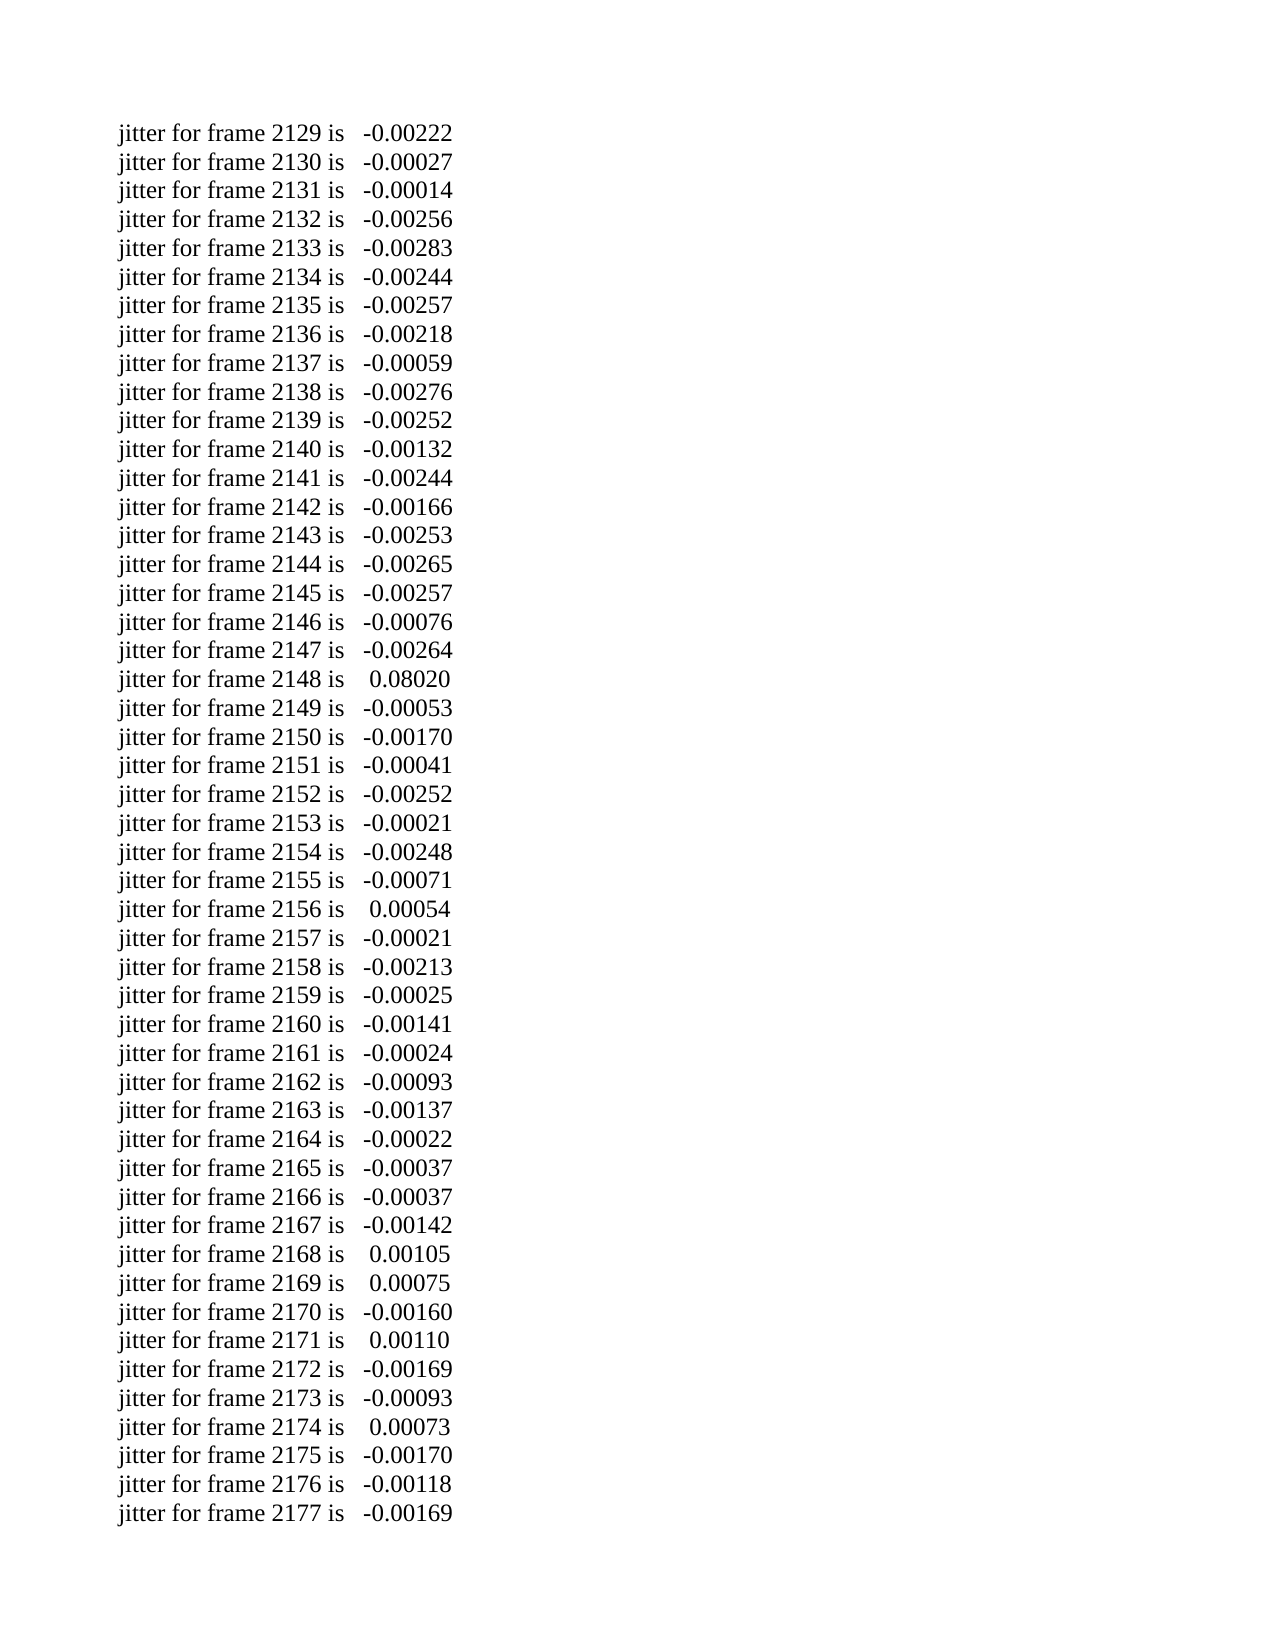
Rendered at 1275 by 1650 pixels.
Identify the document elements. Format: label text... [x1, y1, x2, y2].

text jitter for frame 2135 is -0.00257 [118, 291, 1157, 319]
text jitter for frame 2145 is -0.00257 [118, 578, 1157, 607]
text jitter for frame 2138 is -0.00276 [118, 377, 1157, 406]
text jitter for frame 2175 is -0.00170 [118, 1441, 1157, 1469]
text jitter for frame 2176 is -0.00118 [118, 1469, 1157, 1498]
text jitter for frame 2137 is -0.00059 [118, 348, 1157, 377]
text jitter for frame 2131 is -0.00014 [118, 176, 1157, 204]
text jitter for frame 2133 is -0.00283 [118, 233, 1157, 262]
text jitter for frame 2164 is -0.00022 [118, 1124, 1157, 1153]
text jitter for frame 2136 is -0.00218 [118, 319, 1157, 348]
text jitter for frame 2161 is -0.00024 [118, 1038, 1157, 1067]
text jitter for frame 2158 is -0.00213 [118, 952, 1157, 981]
text jitter for frame 2167 is -0.00142 [118, 1211, 1157, 1239]
text jitter for frame 2140 is -0.00132 [118, 434, 1157, 463]
text jitter for frame 2152 is -0.00252 [118, 779, 1157, 808]
text jitter for frame 2130 is -0.00027 [118, 147, 1157, 176]
text jitter for frame 2155 is -0.00071 [118, 866, 1157, 894]
text jitter for frame 2149 is -0.00053 [118, 693, 1157, 722]
text jitter for frame 2160 is -0.00141 [118, 1009, 1157, 1038]
text jitter for frame 2141 is -0.00244 [118, 463, 1157, 492]
text jitter for frame 2170 is -0.00160 [118, 1297, 1157, 1326]
text jitter for frame 2144 is -0.00265 [118, 549, 1157, 578]
text jitter for frame 2142 is -0.00166 [118, 492, 1157, 521]
text jitter for frame 2156 is 0.00054 [118, 894, 1157, 923]
text jitter for frame 2147 is -0.00264 [118, 636, 1157, 664]
text jitter for frame 2173 is -0.00093 [118, 1383, 1157, 1412]
text jitter for frame 2150 is -0.00170 [118, 722, 1157, 751]
text jitter for frame 2159 is -0.00025 [118, 981, 1157, 1009]
text jitter for frame 2153 is -0.00021 [118, 808, 1157, 837]
text jitter for frame 2172 is -0.00169 [118, 1354, 1157, 1383]
text jitter for frame 2148 is 0.08020 [118, 664, 1157, 693]
text jitter for frame 2174 is 0.00073 [118, 1412, 1157, 1441]
text jitter for frame 2146 is -0.00076 [118, 607, 1157, 636]
text jitter for frame 2169 is 0.00075 [118, 1268, 1157, 1297]
text jitter for frame 2143 is -0.00253 [118, 521, 1157, 549]
text jitter for frame 2163 is -0.00137 [118, 1096, 1157, 1124]
text jitter for frame 2171 is 0.00110 [118, 1326, 1157, 1354]
text jitter for frame 2129 is -0.00222 [118, 118, 1157, 147]
text jitter for frame 2154 is -0.00248 [118, 837, 1157, 866]
text jitter for frame 2162 is -0.00093 [118, 1067, 1157, 1096]
text jitter for frame 2168 is 0.00105 [118, 1239, 1157, 1268]
text jitter for frame 2151 is -0.00041 [118, 751, 1157, 779]
text jitter for frame 2157 is -0.00021 [118, 923, 1157, 952]
text jitter for frame 2134 is -0.00244 [118, 262, 1157, 291]
text jitter for frame 2139 is -0.00252 [118, 406, 1157, 434]
text jitter for frame 2177 is -0.00169 [118, 1498, 1157, 1527]
text jitter for frame 2166 is -0.00037 [118, 1182, 1157, 1211]
text jitter for frame 2132 is -0.00256 [118, 204, 1157, 233]
text jitter for frame 2165 is -0.00037 [118, 1153, 1157, 1182]
